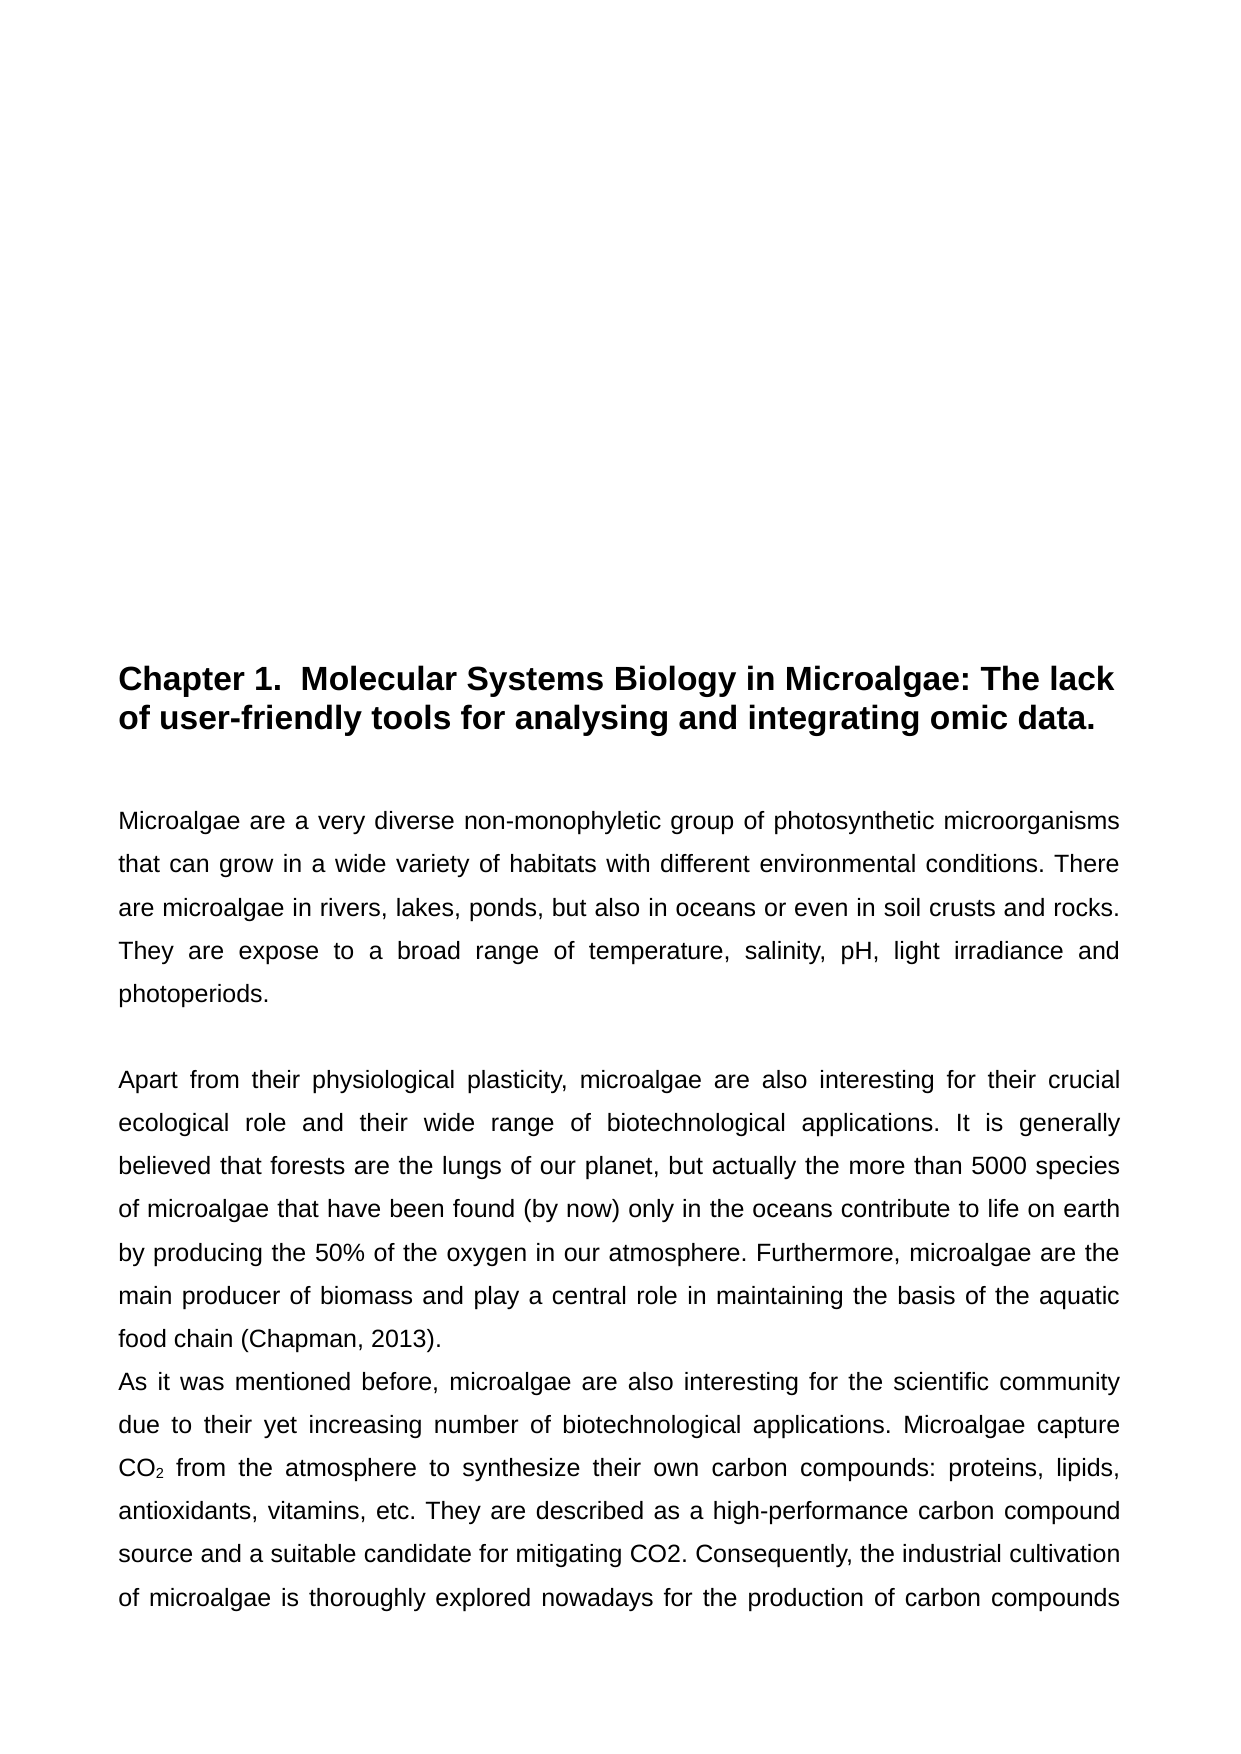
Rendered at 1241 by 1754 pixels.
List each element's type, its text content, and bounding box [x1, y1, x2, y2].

text Microalgae are a very diverse non-monophyletic group of photosynthetic microorganisms that can grow in a wide variety of habitats with different environmental conditions. There are microalgae in rivers, lakes, ponds, but also in oceans or even in soil crusts and rocks. They are expose to a broad range of temperature, salinity, pH, light irradiance and photoperiods. [118, 806, 1122, 1008]
subtitle Chapter 1. Molecular Systems Biology in Microalgae: The lack of user-friendly tools for analysing and integrating omic data. [118, 659, 1122, 736]
text Apart from their physiological plasticity, microalgae are also interesting for their crucial ecological role and their wide range of biotechnological applications. It is generally believed that forests are the lungs of our planet, but actually the more than 5000 species of microalgae that have been found (by now) only in the oceans contribute to life on earth by producing the 50% of the oxygen in our atmosphere. Furthermore, microalgae are the main producer of biomass and play a central role in maintaining the basis of the aquatic food chain (Chapman, 2013)⁠. [118, 1065, 1122, 1353]
text As it was mentioned before, microalgae are also interesting for the scientific community due to their yet increasing number of biotechnological applications. Microalgae capture CO2 from the atmosphere to synthesize their own carbon compounds: proteins, lipids, antioxidants, vitamins, etc. They are described as a high-performance carbon compound source and a suitable candidate for mitigating CO2. Consequently, the industrial cultivation of microalgae is thoroughly explored nowadays for the production of carbon compounds [118, 1367, 1122, 1611]
